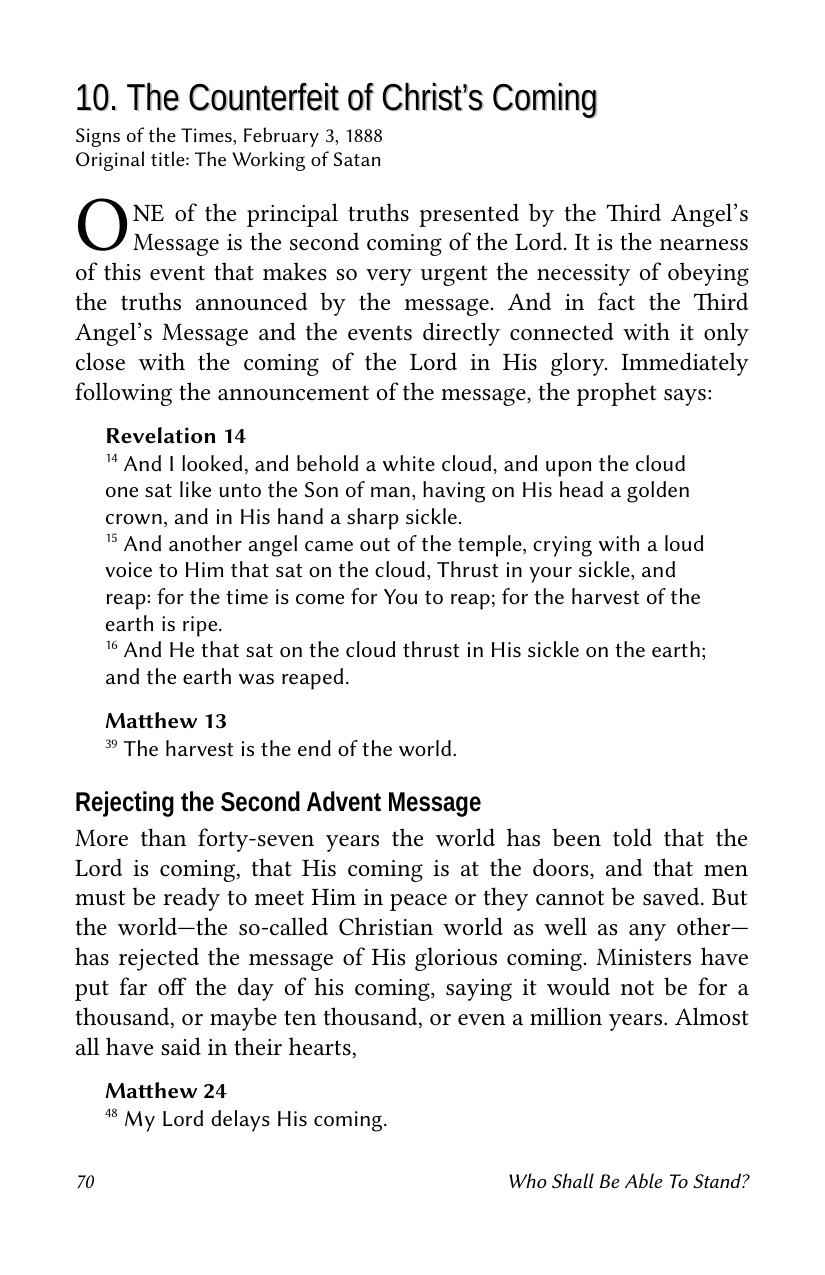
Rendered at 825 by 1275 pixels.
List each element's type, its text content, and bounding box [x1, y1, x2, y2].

text Matthew 24 [105, 1078, 750, 1104]
text ONE of the principal truths presented by the Third Angel’s Message is the second coming of the Lord. It is the nearness of this event that makes so very urgent the necessity of obeying the truths announced by the message. And in fact the Third Angel’s Message and the events directly connected with it only close with the coming of the Lord in His glory. Immediately following the announcement of the message, the prophet says: [75, 198, 750, 406]
text 15 And another angel came out of the temple, crying with a loud voice to Him that sat on the cloud, Thrust in your sickle, and reap: for the time is come for You to reap; for the harvest of the earth is ripe. [105, 530, 720, 637]
text Revelation 14 [105, 423, 750, 449]
text 39 The harvest is the end of the world. [105, 736, 720, 762]
text Matthew 13 [105, 708, 750, 734]
title The Counterfeit of Christ’s Coming [75, 75, 750, 118]
text 14 And I looked, and behold a white cloud, and upon the cloud one sat like unto the Son of man, having on His head a golden crown, and in His hand a sharp sickle. [105, 450, 720, 530]
subtitle Rejecting the Second Advent Message [75, 787, 750, 818]
text Signs of the Times, February 3, 1888 [75, 124, 750, 148]
text Original title: The Working of Satan [75, 148, 750, 172]
text 16 And He that sat on the cloud thrust in His sickle on the earth; and the earth was reaped. [105, 637, 720, 690]
text 48 My Lord delays His coming. [105, 1105, 720, 1132]
text More than forty-seven years the world has been told that the Lord is coming, that His coming is at the doors, and that men must be ready to meet Him in peace or they cannot be saved. But the world—the so-called Christian world as well as any other—has rejected the message of His glorious coming. Ministers have put far off the day of his coming, saying it would not be for a thousand, or maybe ten thousand, or even a million years. Almost all have said in their hearts, [75, 824, 750, 1061]
